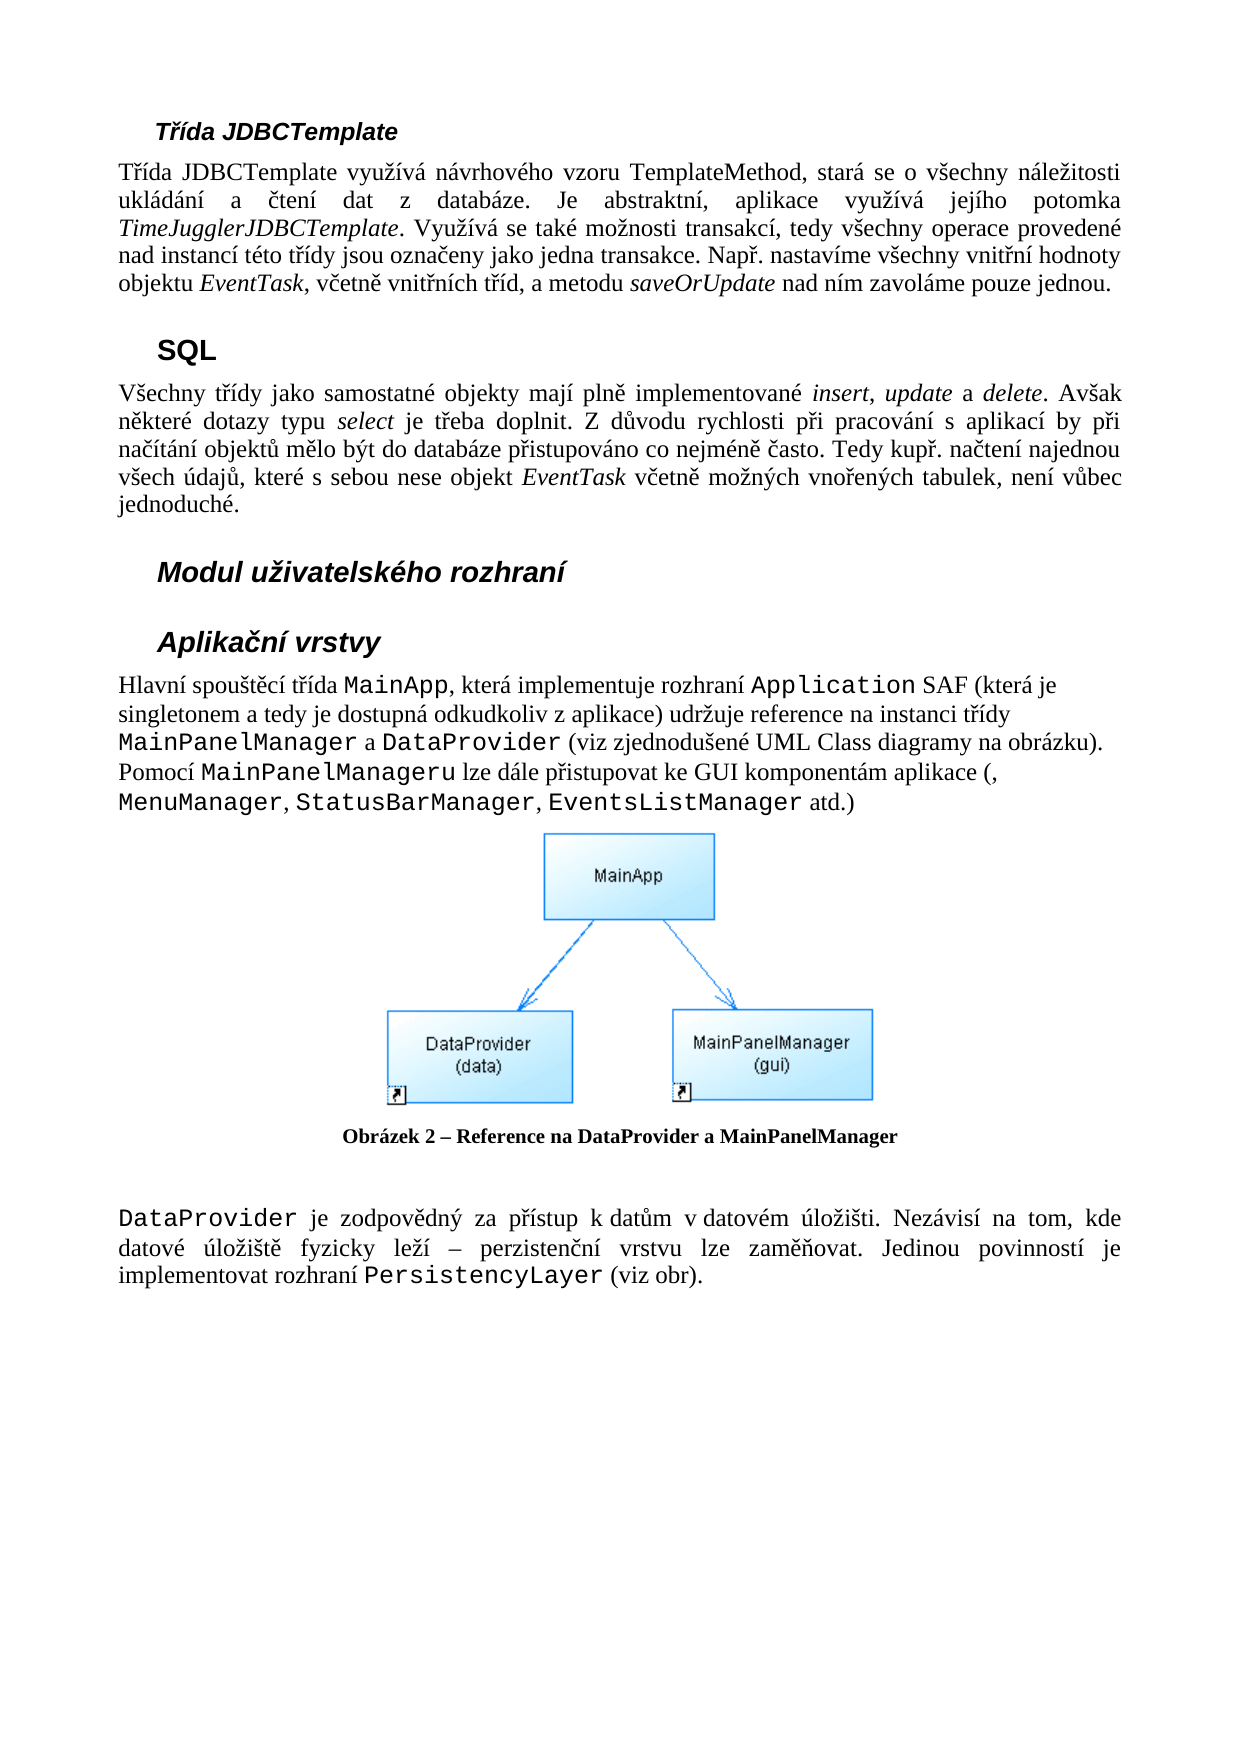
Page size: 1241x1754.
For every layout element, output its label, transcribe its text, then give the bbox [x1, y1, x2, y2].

picture [343, 826, 897, 1117]
text Třída JDBCTemplate využívá návrhového vzoru TemplateMethod, stará se o všechny náležitosti ukládání a čtení dat z databáze. Je abstraktní, aplikace využívá jejího potomka TimeJugglerJDBCTemplate. Využívá se také možnosti transakcí, tedy všechny operace provedené nad instancí této třídy jsou označeny jako jedna transakce. Např. nastavíme všechny vnitřní hodnoty objektu EventTask, včetně vnitřních tříd, a metodu saveOrUpdate nad ním zavoláme pouze jednou. [118, 158, 1122, 297]
text Hlavní spouštěcí třída MainApp, která implementuje rozhraní Application SAF (která je singletonem a tedy je dostupná odkudkoliv z aplikace) udržuje reference na instanci třídy MainPanelManager a DataProvider (viz zjednodušené UML Class diagramy na obrázku). [118, 671, 1122, 758]
subtitle SQL [118, 334, 1122, 367]
text DataProvider je zodpovědný za přístup k datům v datovém úložišti. Nezávisí na tom, kde datové úložiště fyzicky leží – perzistenční vrstvu lze zaměňovat. Jedinou povinností je implementovat rozhraní PersistencyLayer (viz obr). [118, 1204, 1122, 1291]
text Pomocí MainPanelManageru lze dále přistupovat ke GUI komponentám aplikace (, MenuManager, StatusBarManager, EventsListManager atd.) [118, 758, 1122, 818]
subtitle Aplikační vrstvy [118, 626, 1122, 658]
subtitle Modul uživatelského rozhraní [118, 556, 1122, 588]
subtitle Třída JDBCTemplate [118, 118, 1122, 146]
text Obrázek 2 – Reference na DataProvider a MainPanelManager [118, 1125, 1122, 1148]
text Všechny třídy jako samostatné objekty mají plně implementované insert, update a delete. Avšak některé dotazy typu select je třeba doplnit. Z důvodu rychlosti při pracování s aplikací by při načítání objektů mělo být do databáze přistupováno co nejméně často. Tedy kupř. načtení najednou všech údajů, které s sebou nese objekt EventTask včetně možných vnořených tabulek, není vůbec jednoduché. [118, 379, 1122, 518]
